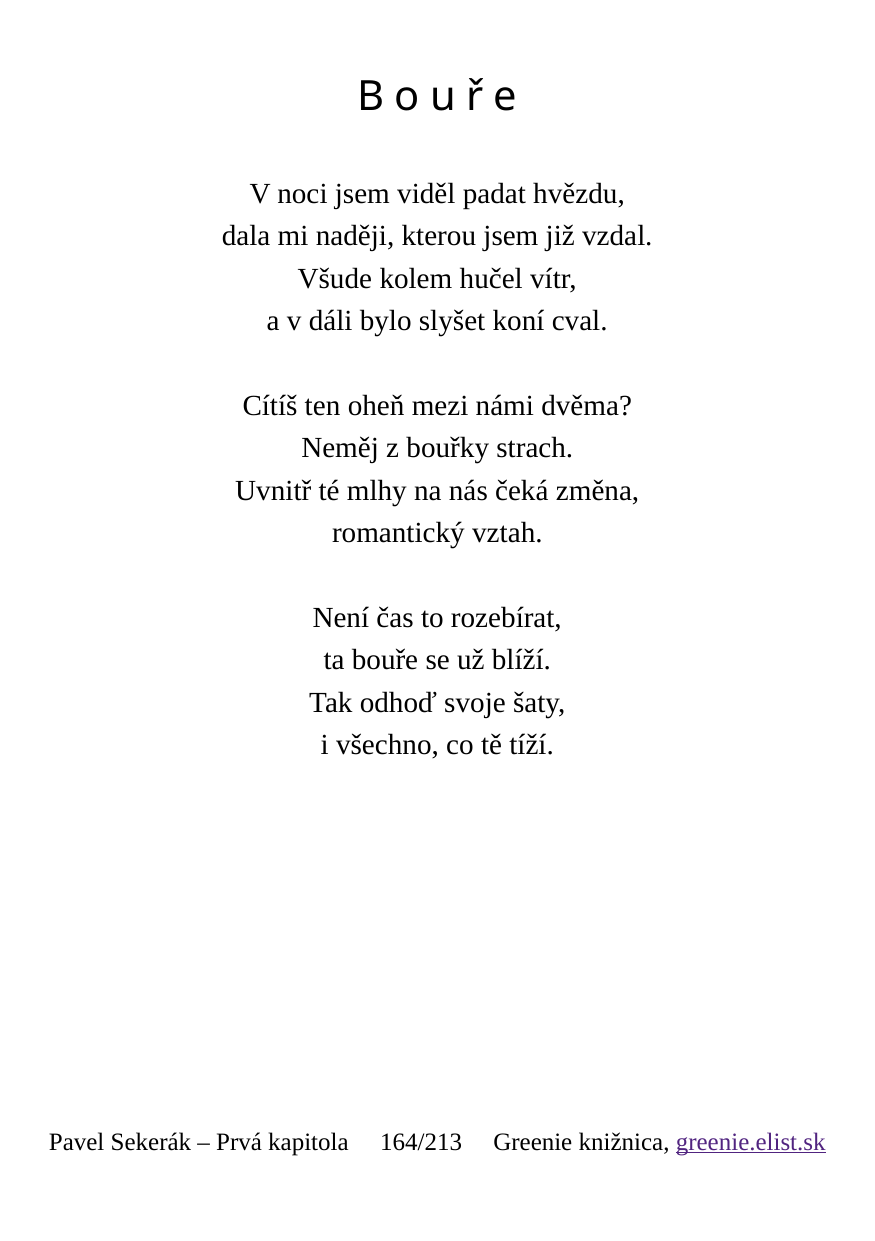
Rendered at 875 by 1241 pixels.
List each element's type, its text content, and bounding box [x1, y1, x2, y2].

text i všechno, co tě tíží. [41, 727, 833, 761]
text dala mi naději, kterou jsem již vzdal. [41, 218, 833, 252]
text Není čas to rozebírat, [41, 600, 833, 633]
text Tak odhoď svoje šaty, [41, 685, 833, 718]
text Uvnitř té mlhy na nás čeká změna, [41, 473, 833, 506]
text ta bouře se už blíží. [41, 642, 833, 676]
text romantický vztah. [41, 515, 833, 549]
text Neměj z bouřky strach. [41, 430, 833, 464]
text V noci jsem viděl padat hvězdu, [41, 176, 833, 209]
subtitle Bouře [41, 66, 833, 123]
text a v dáli bylo slyšet koní cval. [41, 303, 833, 337]
text Všude kolem hučel vítr, [41, 261, 833, 294]
text Cítíš ten oheň mezi námi dvěma? [41, 388, 833, 422]
